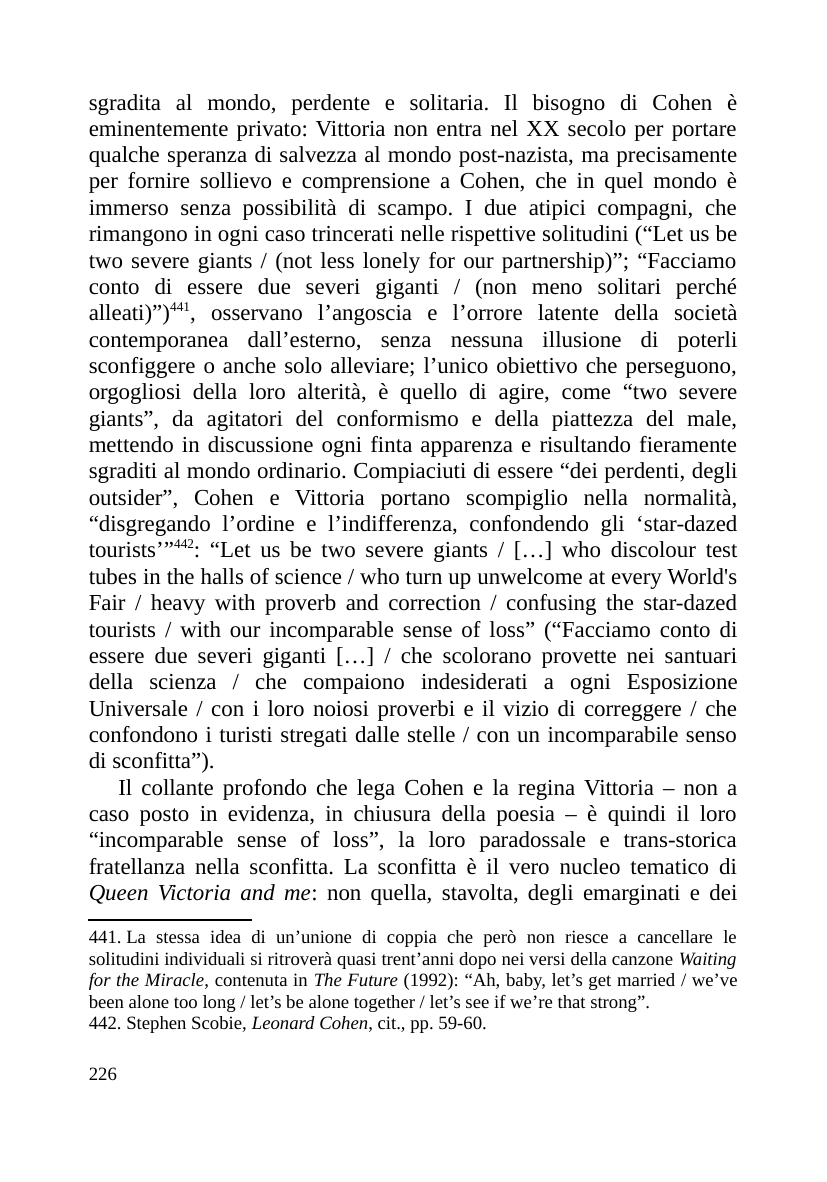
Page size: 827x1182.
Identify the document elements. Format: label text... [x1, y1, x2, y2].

text La stessa idea di un’unione di coppia che però non riesce a cancellare le solitudini individuali si ritroverà quasi trent’anni dopo nei versi della canzone Waiting for the Miracle, contenuta in The Future (1992): “Ah, baby, let’s get married / we’ve been alone too long / let’s be alone together / let’s see if we’re that strong”. [88, 926, 738, 1012]
text Il collante profondo che lega Cohen e la regina Vittoria – non a caso posto in evidenza, in chiusura della poesia – è quindi il loro “incomparable sense of loss”, la loro paradossale e trans-storica fratellanza nella sconfitta. La sconfitta è il vero nucleo tematico di Queen Victoria and me: non quella, stavolta, degli emarginati e dei [88, 774, 738, 906]
text Stephen Scobie, Leonard Cohen, cit., pp. 59-60. [88, 1012, 738, 1034]
text sgradita al mondo, perdente e solitaria. Il bisogno di Cohen è eminentemente privato: Vittoria non entra nel XX secolo per portare qualche speranza di salvezza al mondo post-nazista, ma precisamente per fornire sollievo e comprensione a Cohen, che in quel mondo è immerso senza possibilità di scampo. I due atipici compagni, che rimangono in ogni caso trincerati nelle rispettive solitudini (“Let us be two severe giants / (not less lonely for our partnership)”; “Facciamo conto di essere due severi giganti / (non meno solitari perché alleati)”), osservano l’angoscia e l’orrore latente della società contemporanea dall’esterno, senza nessuna illusione di poterli sconfiggere o anche solo alleviare; l’unico obiettivo che perseguono, orgogliosi della loro alterità, è quello di agire, come “two severe giants”, da agitatori del conformismo e della piattezza del male, mettendo in discussione ogni finta apparenza e risultando fieramente sgraditi al mondo ordinario. Compiaciuti di essere “dei perdenti, degli outsider”, Cohen e Vittoria portano scompiglio nella normalità, “disgregando l’ordine e l’indifferenza, confondendo gli ‘star-dazed tourists’”: “Let us be two severe giants / […] who discolour test tubes in the halls of science / who turn up unwelcome at every World's Fair / heavy with proverb and correction / confusing the star-dazed tourists / with our incomparable sense of loss” (“Facciamo conto di essere due severi giganti […] / che scolorano provette nei santuari della scienza / che compaiono indesiderati a ogni Esposizione Universale / con i loro noiosi proverbi e il vizio di correggere / che confondono i turisti stregati dalle stelle / con un incomparabile senso di sconfitta”). [88, 88, 738, 774]
